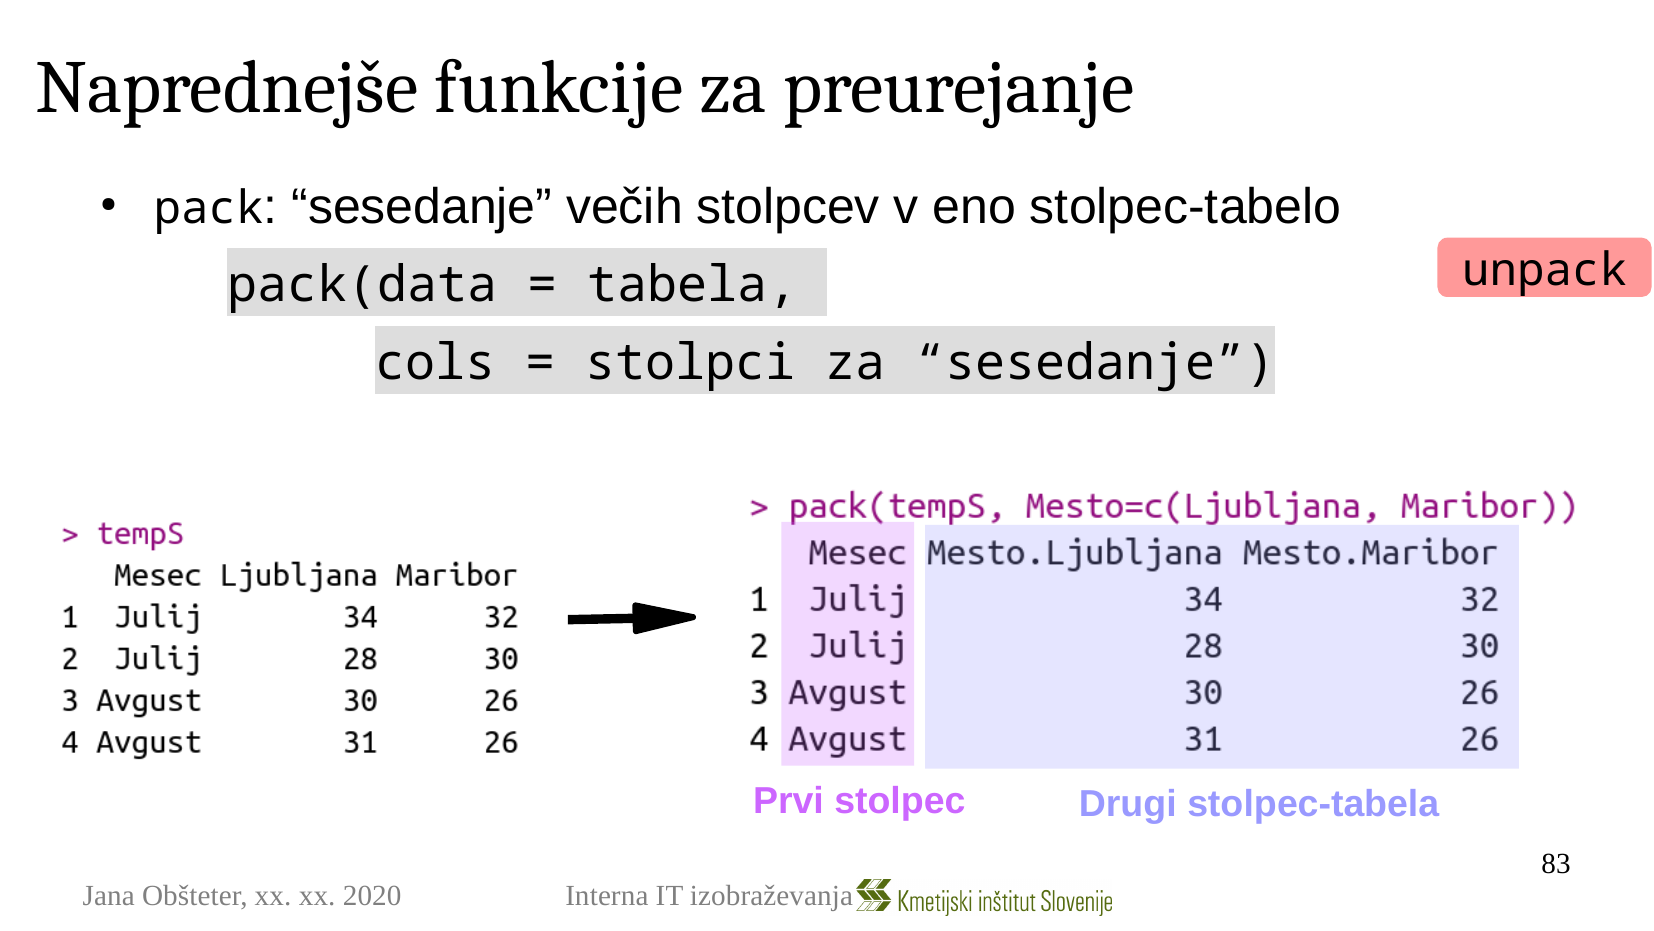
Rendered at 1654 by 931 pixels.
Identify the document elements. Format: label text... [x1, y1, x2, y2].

text_box [781, 521, 915, 766]
list pack: “sesedanje” večih stolpcev v eno stolpec-tabelo pack(data = tabela, cols = stolpci za “sesedanje”) [82, 165, 1642, 827]
picture [738, 470, 1611, 772]
picture [856, 879, 1112, 916]
text_box Drugi stolpec-tabela [1064, 775, 1491, 832]
text_box unpack [1437, 237, 1652, 297]
picture [55, 510, 534, 768]
text_box Prvi stolpec [738, 771, 983, 829]
text_box [925, 524, 1519, 769]
title Naprednejše funkcije za preurejanje [35, 21, 1524, 154]
